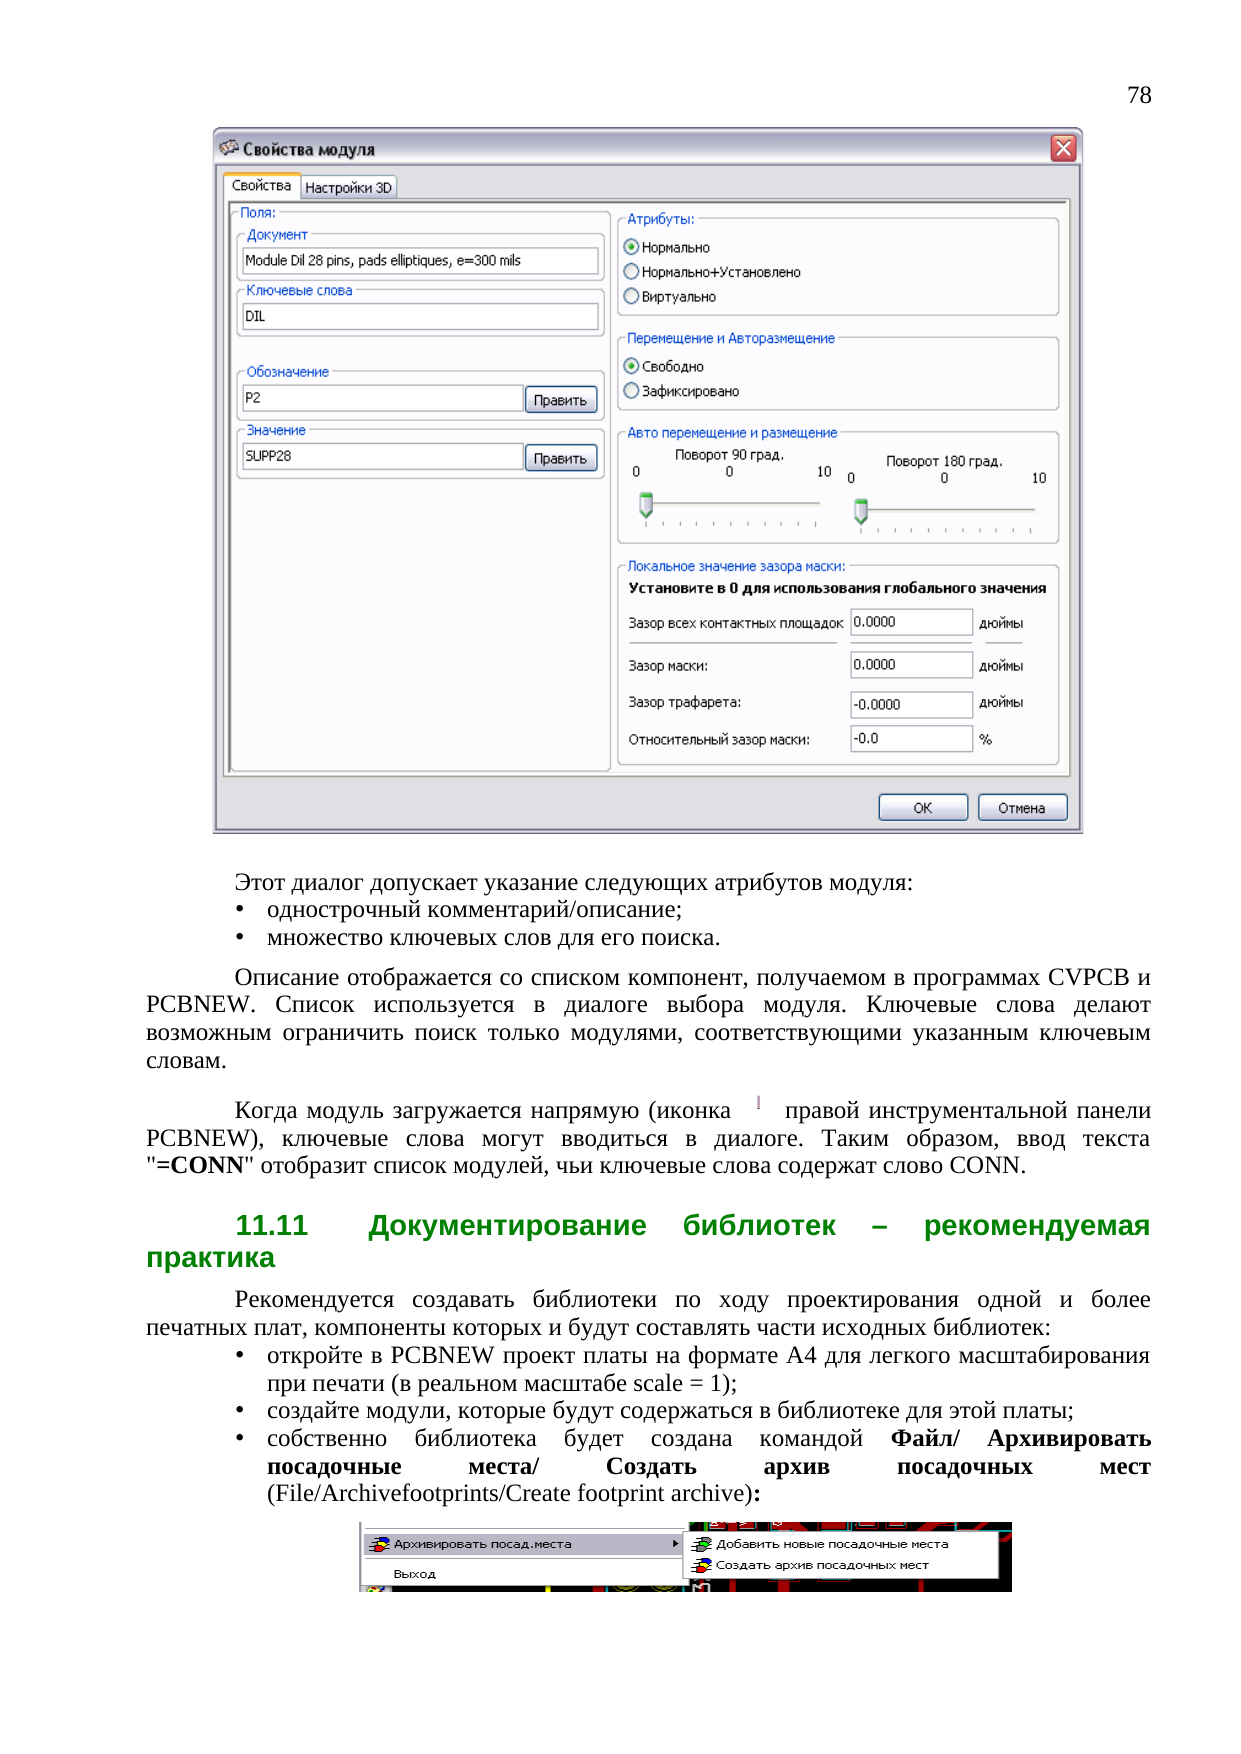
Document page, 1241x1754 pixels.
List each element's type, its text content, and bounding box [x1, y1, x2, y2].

text Когда модуль загружается напрямую (иконка правой инструментальной панели PCBNEW), ключевые слова могут вводиться в диалоге. Таким образом, ввод текста "=CONN" отобразит список модулей, чьи ключевые слова содержат слово CONN. [146, 1085, 1152, 1179]
picture [212, 127, 1084, 834]
text Этот диалог допускает указание следующих атрибутов модуля: [146, 868, 1152, 896]
text Описание отображается со списком компонент, получаемом в программах CVPCB и PCBNEW. Список используется в диалоге выбора модуля. Ключевые слова делают возможным ограничить поиск только модулями, соответствующими указанным ключевым словам. [146, 963, 1152, 1074]
list откройте в PCBNEW проект платы на формате A4 для легкого масштабирования при печати (в реальном масштабе scale = 1); [235, 1341, 1152, 1396]
picture [359, 1522, 1012, 1592]
list множество ключевых слов для его поиска. [235, 923, 1152, 951]
text Рекомендуется создавать библиотеки по ходу проектирования одной и более печатных плат, компоненты которых и будут составлять части исходных библиотек: [146, 1286, 1152, 1341]
list создайте модули, которые будут содержаться в библиотеке для этой платы; [235, 1396, 1152, 1424]
subtitle Документирование библиотек – рекомендуемая практика [146, 1208, 1152, 1274]
list собственно библиотека будет создана командой Файл/ Архивировать посадочные места/ Создать архив посадочных мест (File/Archivefootprints/Create footprint archive): [235, 1424, 1152, 1507]
list однострочный комментарий/описание; [235, 896, 1152, 923]
